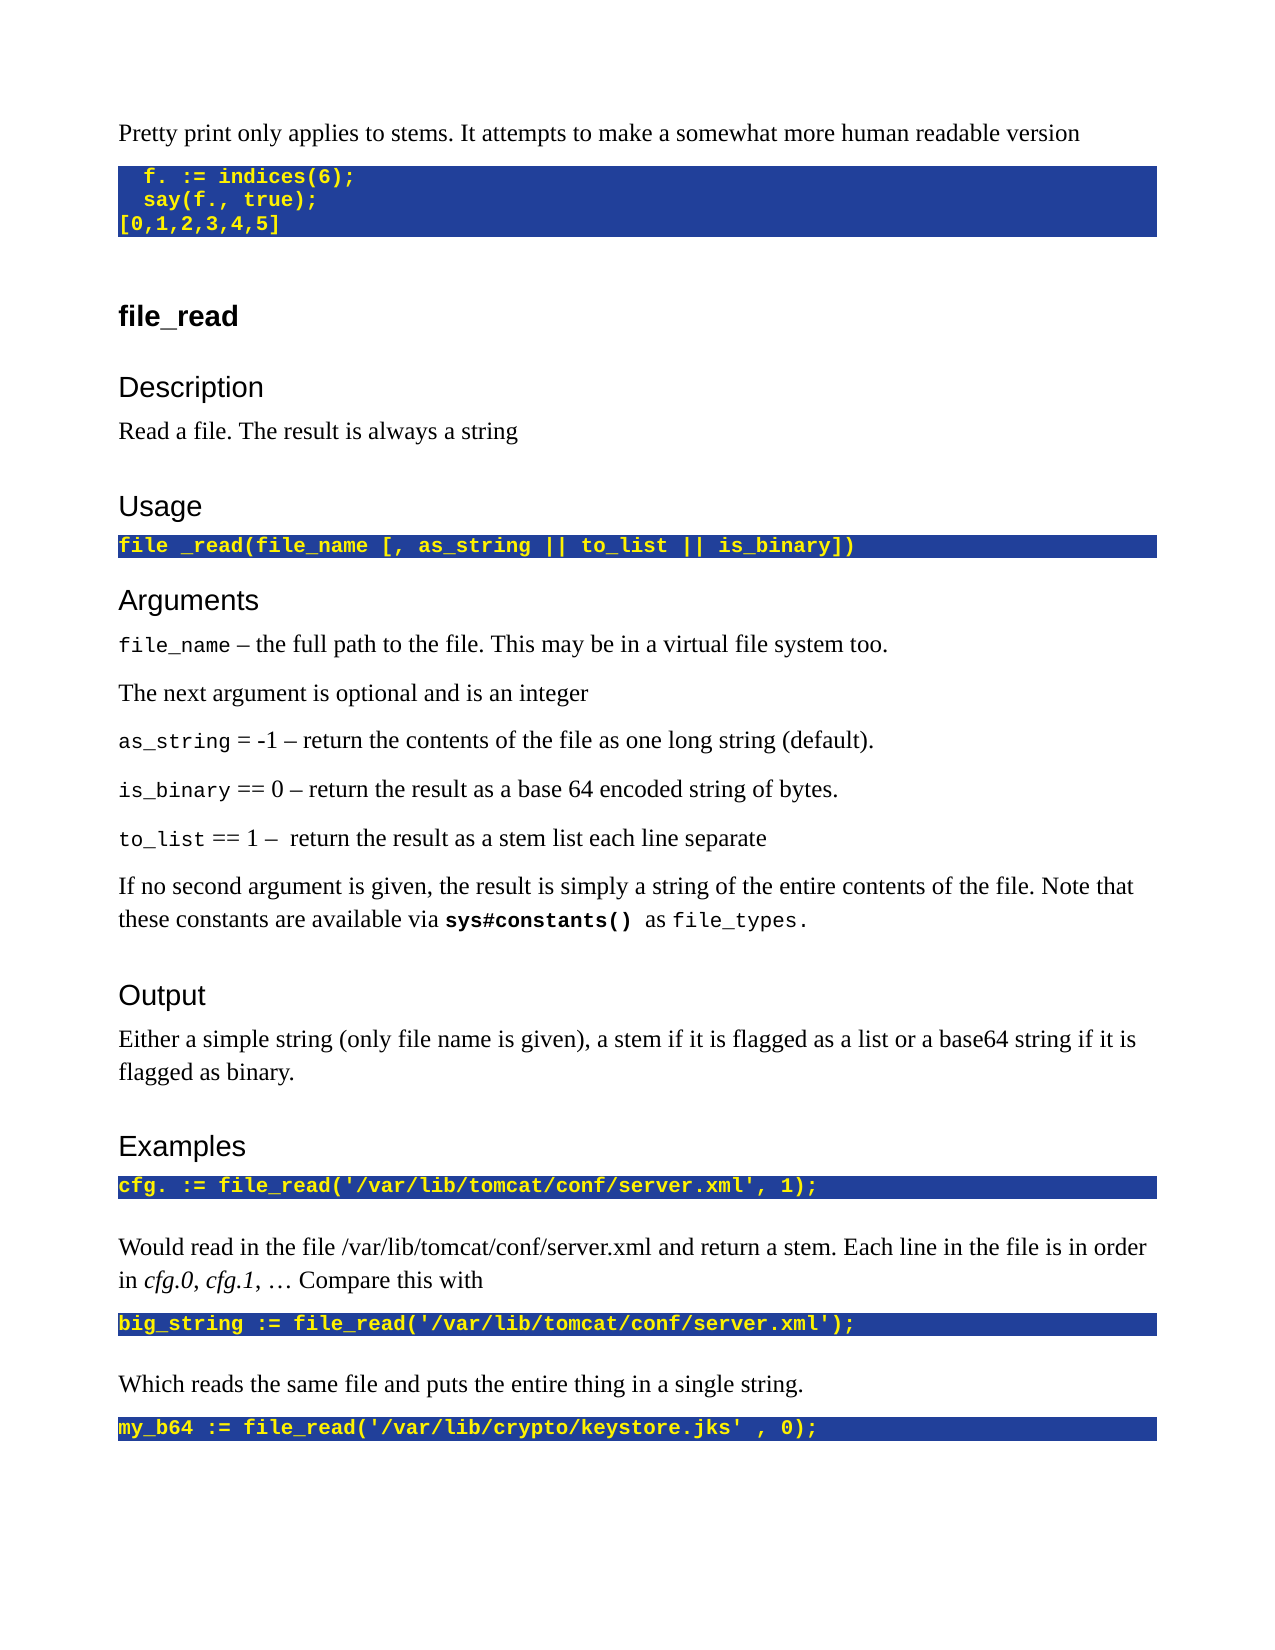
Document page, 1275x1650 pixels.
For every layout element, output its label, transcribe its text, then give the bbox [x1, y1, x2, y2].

subtitle Usage [118, 489, 1157, 522]
text Read a file. The result is always a string [118, 416, 1157, 445]
text [0,1,2,3,4,5] [118, 213, 1157, 237]
subtitle Examples [118, 1129, 1157, 1163]
text file_name – the full path to the file. This may be in a virtual file system too. [118, 629, 1157, 659]
text Pretty print only applies to stems. It attempts to make a somewhat more human readable version [118, 118, 1157, 147]
text say(f., true); [118, 189, 1157, 213]
text as_string = -1 – return the contents of the file as one long string (default). [118, 726, 1157, 755]
subtitle Arguments [118, 583, 1157, 617]
text big_string := file_read('/var/lib/tomcat/conf/server.xml'); [118, 1313, 1157, 1336]
text my_b64 := file_read('/var/lib/crypto/keystore.jks' , 0); [118, 1417, 1157, 1441]
subtitle Output [118, 978, 1157, 1011]
text Either a simple string (only file name is given), a stem if it is flagged as a list or a base64 string if it is flagged as binary. [118, 1024, 1157, 1086]
text Would read in the file /var/lib/tomcat/conf/server.xml and return a stem. Each line in the file is in order in cfg.0, cfg.1, … Compare this with [118, 1199, 1157, 1294]
text If no second argument is given, the result is simply a string of the entire contents of the file. Note that these constants are available via sys#constants() as file_types. [118, 871, 1157, 934]
text is_binary == 0 – return the result as a base 64 encoded string of bytes. [118, 774, 1157, 804]
text Which reads the same file and puts the entire thing in a single string. [118, 1336, 1157, 1398]
text f. := indices(6); [118, 166, 1157, 189]
text file _read(file_name [, as_string || to_list || is_binary]) [118, 535, 1157, 558]
text to_list == 1 – return the result as a stem list each line separate [118, 823, 1157, 852]
text The next argument is optional and is an integer [118, 678, 1157, 707]
subtitle Description [118, 370, 1157, 404]
text cfg. := file_read('/var/lib/tomcat/conf/server.xml', 1); [118, 1176, 1157, 1199]
subtitle file_read [118, 299, 1157, 333]
